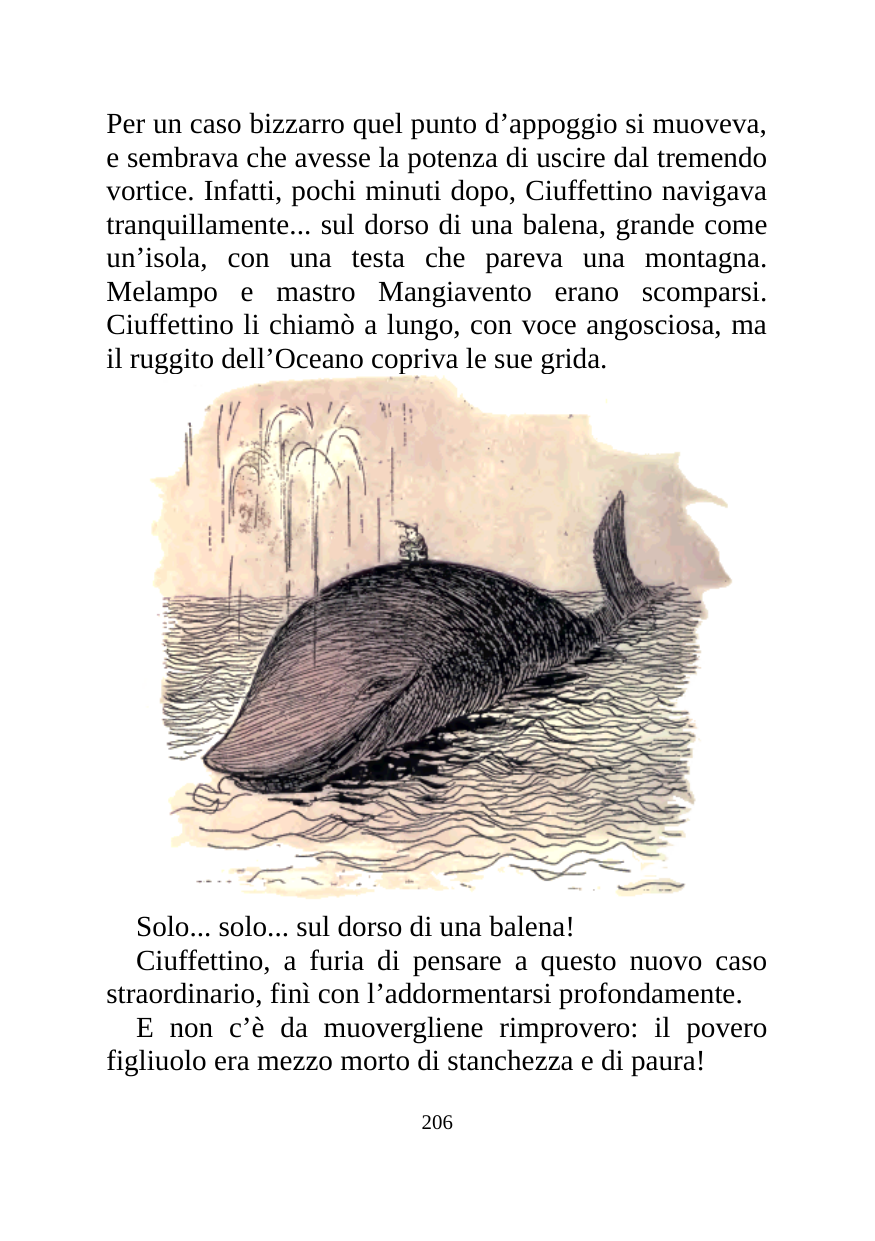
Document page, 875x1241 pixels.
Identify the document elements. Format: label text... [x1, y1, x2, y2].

text E non c’è da muovergliene rimprovero: il povero figliuolo era mezzo morto di stanchezza e di paura! [106, 1010, 768, 1077]
text Per un caso bizzarro quel punto d’appoggio si muoveva, e sembrava che avesse la potenza di uscire dal tremendo vortice. Infatti, pochi minuti dopo, Ciuffettino navigava tranquillamente... sul dorso di una balena, grande come un’isola, con una testa che pareva una montagna. Melampo e mastro Mangiavento erano scomparsi. Ciuffettino li chiamò a lungo, con voce angosciosa, ma il ruggito dell’Oceano copriva le sue grida. [106, 106, 768, 374]
text Solo... solo... sul dorso di una balena! [106, 909, 768, 943]
text Ciuffettino, a furia di pensare a questo nuovo caso straordinario, finì con l’addormentarsi profondamente. [106, 943, 768, 1010]
picture [132, 374, 742, 909]
